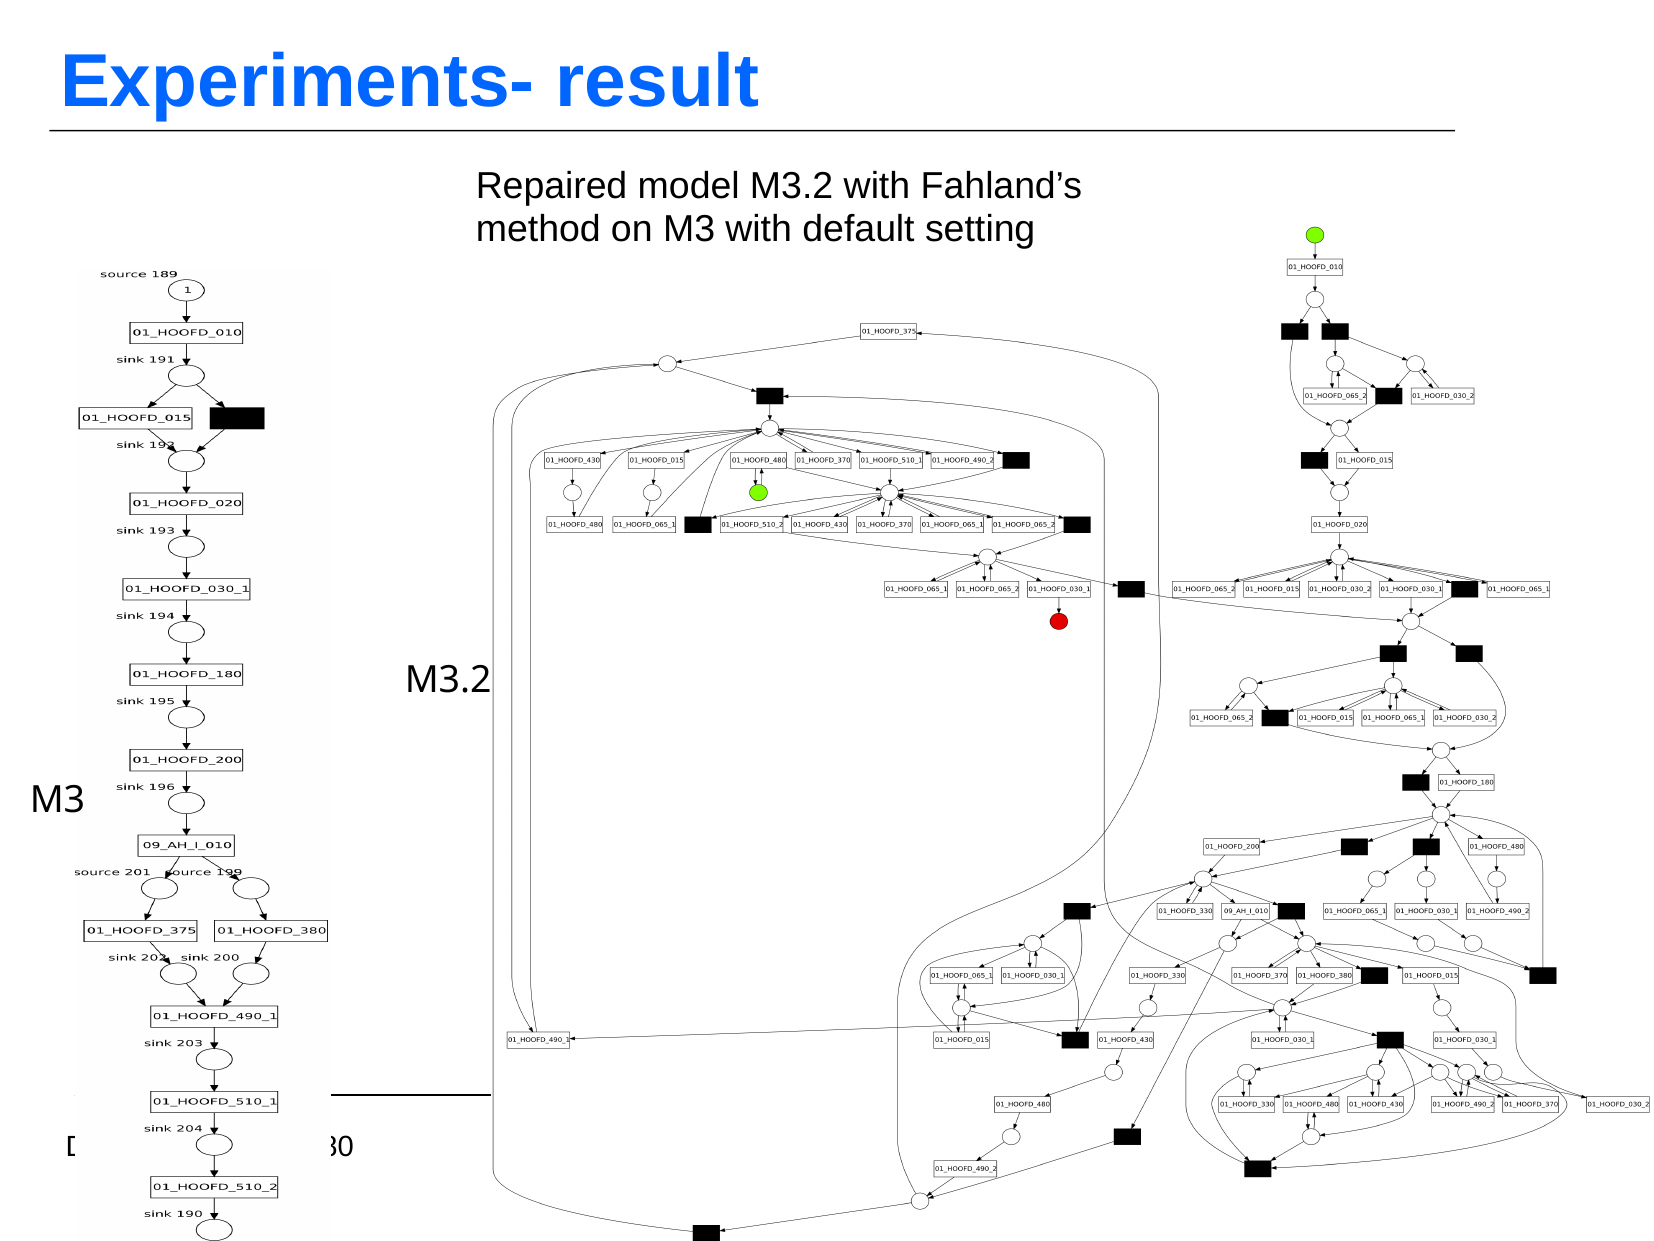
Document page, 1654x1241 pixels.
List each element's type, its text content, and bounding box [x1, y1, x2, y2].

text_box M3 [15, 765, 136, 826]
picture [491, 225, 1651, 1241]
picture [75, 267, 331, 1241]
title Experiments- result [60, 30, 1549, 131]
text_box M3.2 [390, 645, 511, 706]
list Repaired model M3.2 with Fahland’s method on M3 with default setting [405, 165, 1111, 301]
